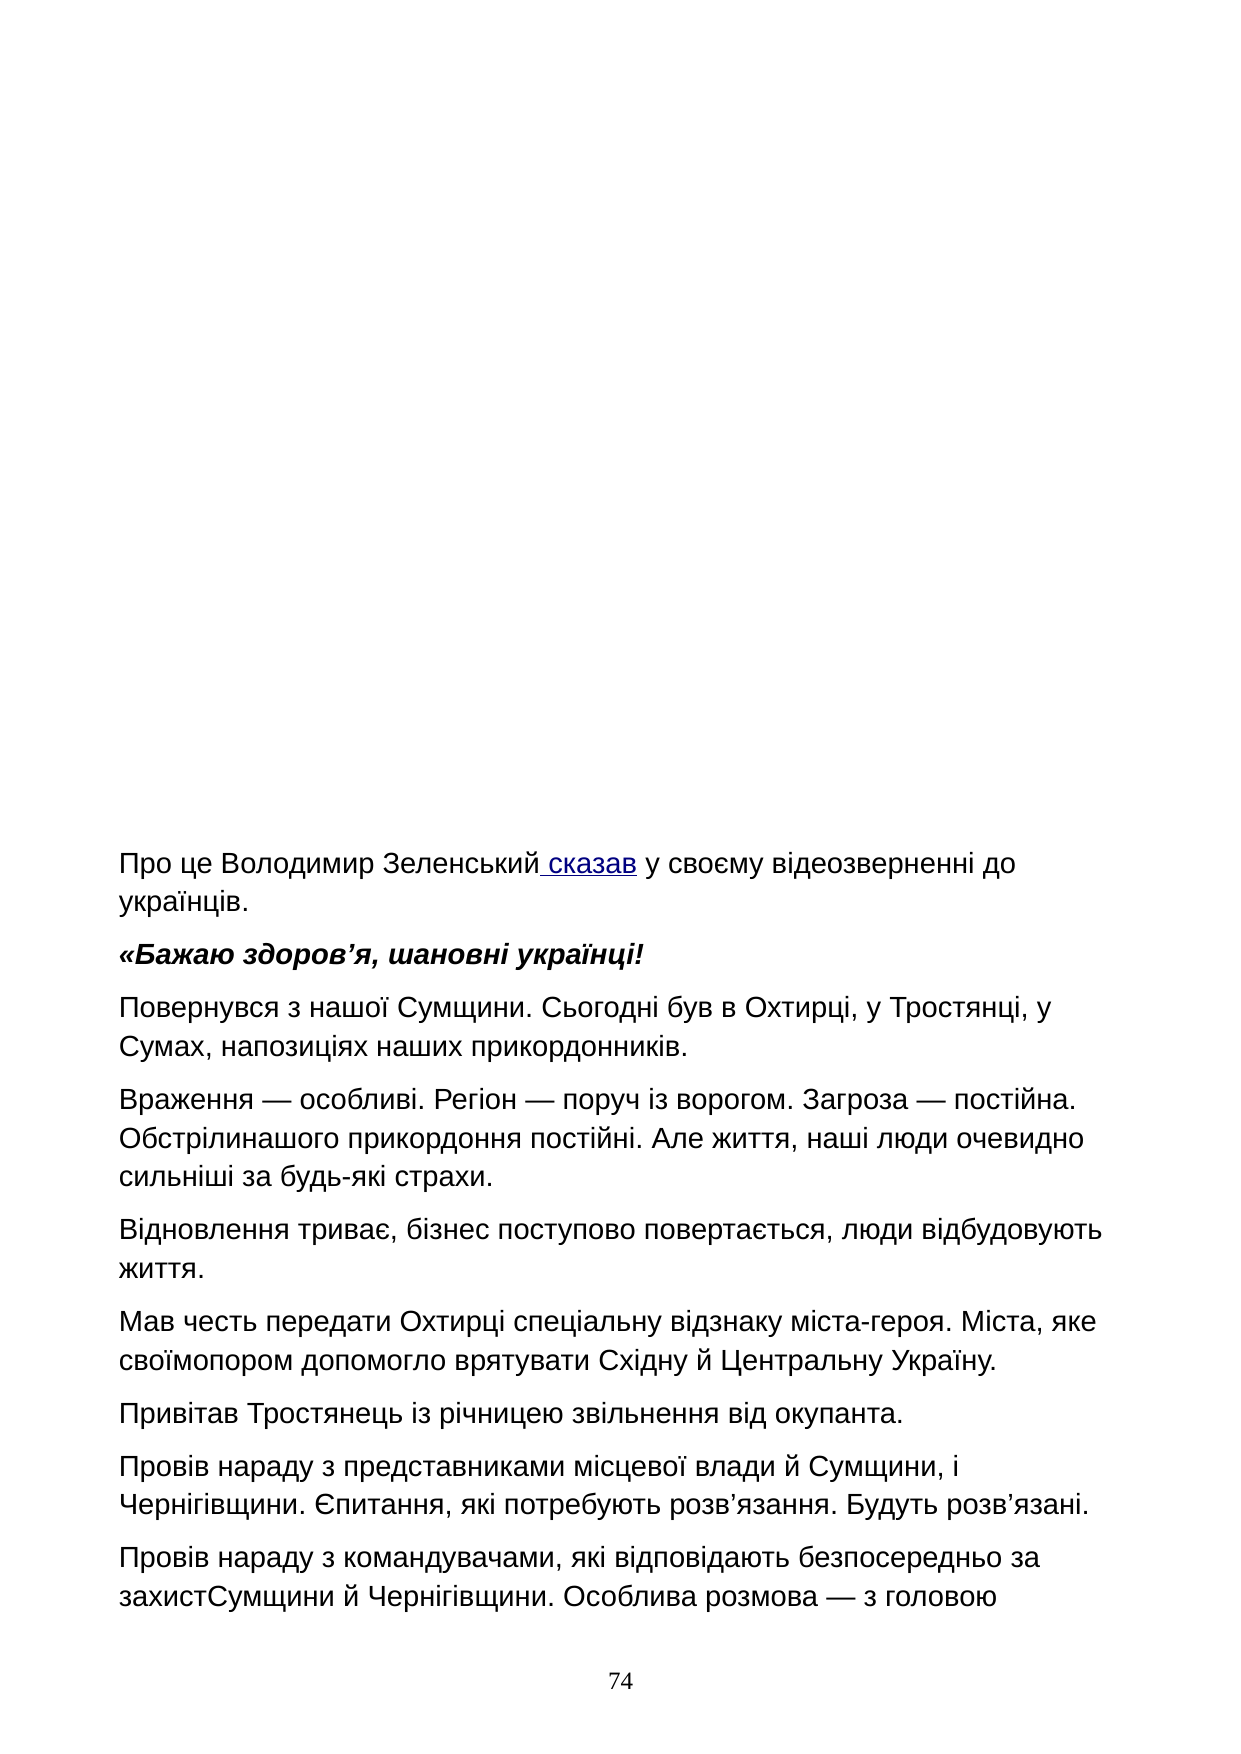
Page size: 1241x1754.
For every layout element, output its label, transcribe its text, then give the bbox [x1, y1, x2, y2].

text Повернувся з нашої Сумщини. Сьогодні був в Охтирці, у Тростянці, у Сумах, напозиціях наших прикордонників. [118, 991, 1122, 1063]
text Привітав Тростянець із річницею звільнення від окупанта. [118, 1396, 1122, 1429]
text Мав честь передати Охтирці спеціальну відзнаку міста-героя. Міста, яке своїмопором допомогло врятувати Східну й Центральну Україну. [118, 1304, 1122, 1376]
text Враження — особливі. Регіон — поруч із ворогом. Загроза — постійна. Обстрілинашого прикордоння постійні. Але життя, наші люди очевидно сильніші за будь-які страхи. [118, 1082, 1122, 1193]
text «Бажаю здоровʼя, шановні українці! [118, 937, 1122, 971]
text Відновлення триває, бізнес поступово повертається, люди відбудовують життя. [118, 1212, 1122, 1284]
text Провів нараду з командувачами, які відповідають безпосередньо за захистСумщини й Чернігівщини. Особлива розмова — з головою [118, 1541, 1122, 1613]
text Провів нараду з представниками місцевої влади й Сумщини, і Чернігівщини. Єпитання, які потребують розв’язання. Будуть розв’язані. [118, 1449, 1122, 1521]
text Про це Володимир Зеленський сказав у своєму відеозверненні до українців. [118, 846, 1122, 918]
